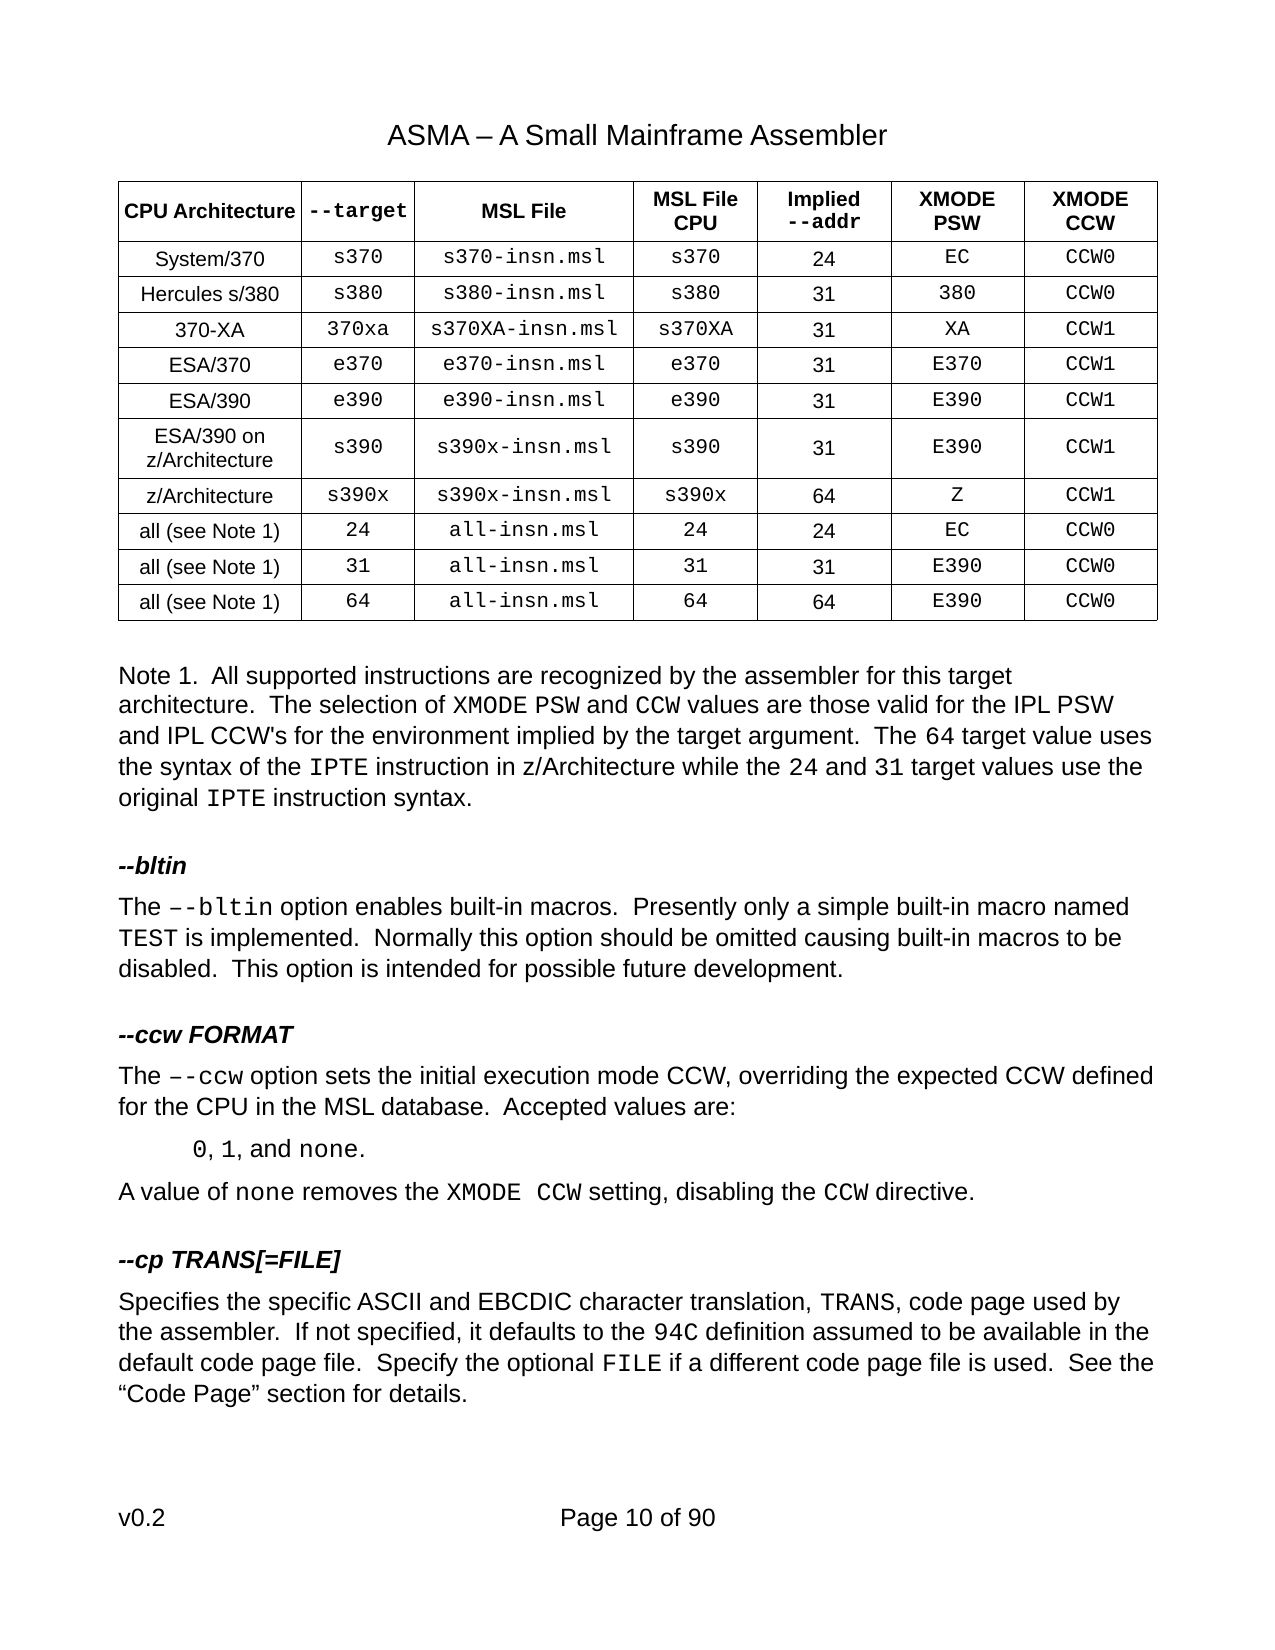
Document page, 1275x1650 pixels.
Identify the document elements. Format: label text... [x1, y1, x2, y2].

table_cell XA [892, 313, 1024, 347]
table_cell e370 [302, 348, 414, 383]
table_cell e370 [634, 348, 757, 383]
text The –-bltin option enables built-in macros. Presently only a simple built-in macro named TEST is implemented. Normally this option should be omitted causing built-in macros to be disabled. This option is intended for possible future development. [118, 892, 1157, 983]
table_cell CCW0 [1025, 277, 1157, 312]
table_cell all (see Note 1) [119, 550, 301, 584]
table_cell s370 [634, 242, 757, 276]
table_cell all (see Note 1) [119, 585, 301, 620]
table_cell ESA/390 [119, 384, 301, 418]
table_cell 370xa [302, 313, 414, 347]
table_cell CCW1 [1025, 313, 1157, 347]
table_cell 31 [302, 550, 414, 584]
table_cell s380-insn.msl [415, 277, 633, 312]
table_cell s390 [302, 419, 414, 478]
table_cell Hercules s/380 [119, 277, 301, 312]
table_header --target [302, 182, 414, 241]
table_cell System/370 [119, 242, 301, 276]
table_cell CCW0 [1025, 585, 1157, 620]
table_cell s390x [634, 479, 757, 513]
table_cell 24 [758, 242, 891, 276]
table_cell all-insn.msl [415, 585, 633, 620]
table_cell e390 [634, 384, 757, 418]
table_cell CCW0 [1025, 550, 1157, 584]
table_cell 380 [892, 277, 1024, 312]
table_header MSL File [415, 182, 633, 241]
table_cell ESA/390 on z/Architecture [119, 419, 301, 478]
table_cell 31 [758, 419, 891, 478]
table_cell 64 [302, 585, 414, 620]
subtitle --cp TRANS[=FILE] [118, 1245, 1157, 1274]
table_cell 24 [634, 514, 757, 549]
table_cell e390 [302, 384, 414, 418]
table_cell 31 [758, 277, 891, 312]
subtitle --ccw FORMAT [118, 1020, 1157, 1049]
table_cell z/Architecture [119, 479, 301, 513]
table_cell s370XA-insn.msl [415, 313, 633, 347]
table_cell E390 [892, 419, 1024, 478]
table_cell CCW1 [1025, 384, 1157, 418]
table_cell s380 [302, 277, 414, 312]
text Specifies the specific ASCII and EBCDIC character translation, TRANS, code page used by the assembler. If not specified, it defaults to the 94C definition assumed to be available in the default code page file. Specify the optional FILE if a different code page file is used. See the “Code Page” section for details. [118, 1286, 1157, 1408]
table_header XMODE CCW [1025, 182, 1157, 241]
table_cell s370-insn.msl [415, 242, 633, 276]
table_cell 64 [634, 585, 757, 620]
table_cell EC [892, 514, 1024, 549]
table_cell s390x-insn.msl [415, 419, 633, 478]
table_cell s390x-insn.msl [415, 479, 633, 513]
table_header CPU Architecture [119, 182, 301, 241]
table_cell s390x [302, 479, 414, 513]
table_cell 24 [758, 514, 891, 549]
table_cell all-insn.msl [415, 514, 633, 549]
table_cell E370 [892, 348, 1024, 383]
table_cell 370-XA [119, 313, 301, 347]
table_cell 24 [302, 514, 414, 549]
text 0, 1, and none. [192, 1133, 1157, 1164]
table_cell Z [892, 479, 1024, 513]
table_cell e370-insn.msl [415, 348, 633, 383]
table_header Implied --addr [758, 182, 891, 241]
table_cell E390 [892, 585, 1024, 620]
table_header MSL File CPU [634, 182, 757, 241]
table_cell 31 [758, 348, 891, 383]
table_cell CCW1 [1025, 419, 1157, 478]
table_cell e390-insn.msl [415, 384, 633, 418]
table_cell CCW0 [1025, 242, 1157, 276]
table_cell 31 [634, 550, 757, 584]
table_cell E390 [892, 550, 1024, 584]
table_cell all (see Note 1) [119, 514, 301, 549]
table_cell s380 [634, 277, 757, 312]
table_cell s370XA [634, 313, 757, 347]
table_cell EC [892, 242, 1024, 276]
text Note 1. All supported instructions are recognized by the assembler for this target architecture. The selection of XMODE PSW and CCW values are those valid for the IPL PSW and IPL CCW's for the environment implied by the target argument. The 64 target value uses the syntax of the IPTE instruction in z/Architecture while the 24 and 31 target values use the original IPTE instruction syntax. [118, 661, 1157, 814]
table_cell s390 [634, 419, 757, 478]
table_cell 64 [758, 479, 891, 513]
text A value of none removes the XMODE CCW setting, disabling the CCW directive. [118, 1177, 1157, 1208]
table_cell all-insn.msl [415, 550, 633, 584]
table_cell E390 [892, 384, 1024, 418]
table_cell 64 [758, 585, 891, 620]
table_cell CCW0 [1025, 514, 1157, 549]
table_cell 31 [758, 384, 891, 418]
table_header XMODE PSW [892, 182, 1024, 241]
table_cell s370 [302, 242, 414, 276]
table_cell CCW1 [1025, 479, 1157, 513]
text The –-ccw option sets the initial execution mode CCW, overriding the expected CCW defined for the CPU in the MSL database. Accepted values are: [118, 1061, 1157, 1121]
table_cell CCW1 [1025, 348, 1157, 383]
table_cell 31 [758, 313, 891, 347]
table_cell 31 [758, 550, 891, 584]
table_cell ESA/370 [119, 348, 301, 383]
subtitle --bltin [118, 851, 1157, 880]
